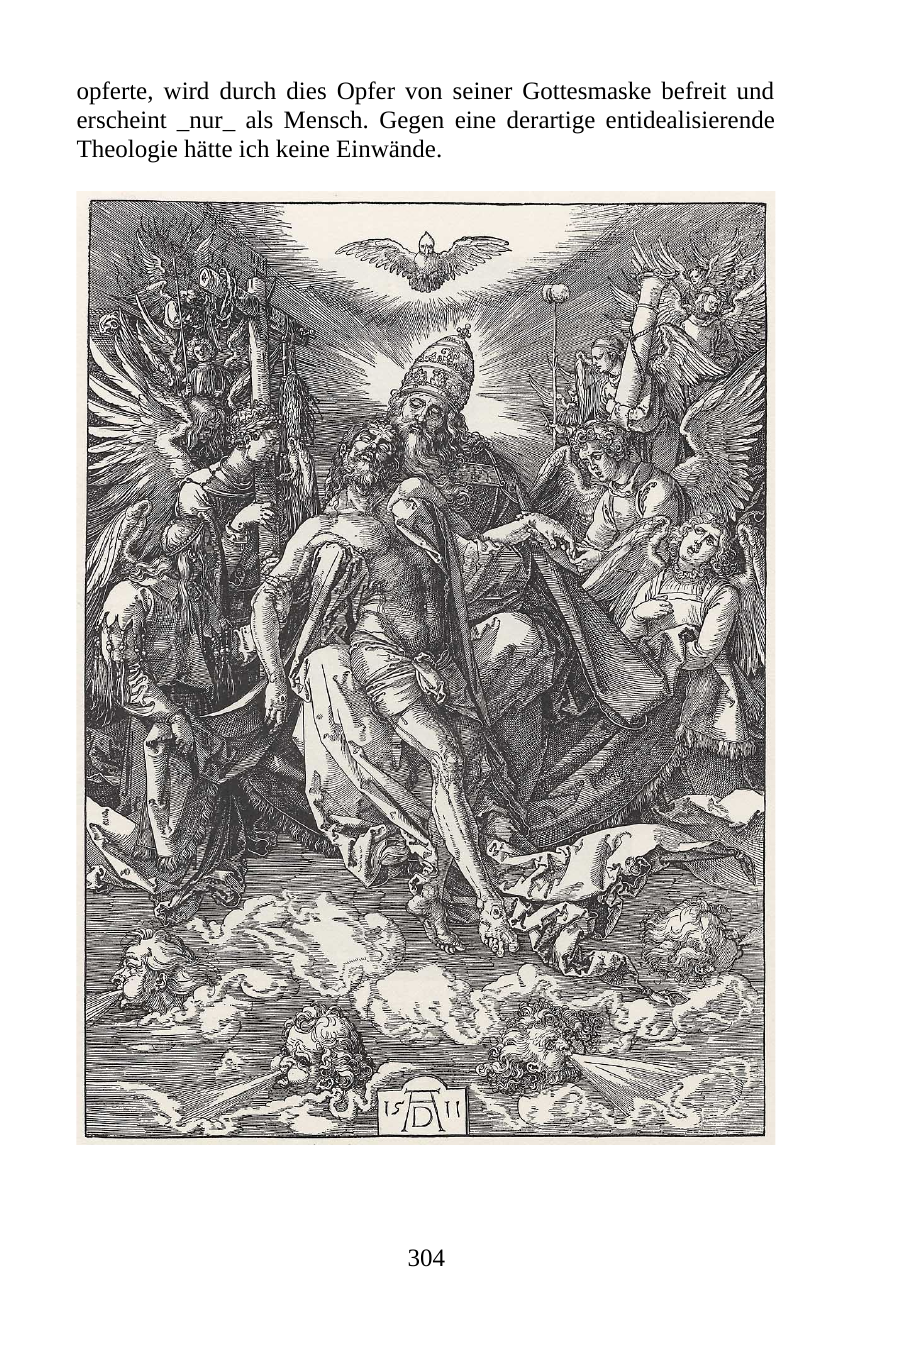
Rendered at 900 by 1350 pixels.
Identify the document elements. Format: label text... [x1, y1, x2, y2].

text opferte, wird durch dies Opfer von seiner Gottesmaske befreit und erscheint _nur_ als Mensch. Gegen eine derartige entidealisierende Theologie hätte ich keine Einwände. [76, 76, 776, 163]
picture [76, 191, 776, 1145]
